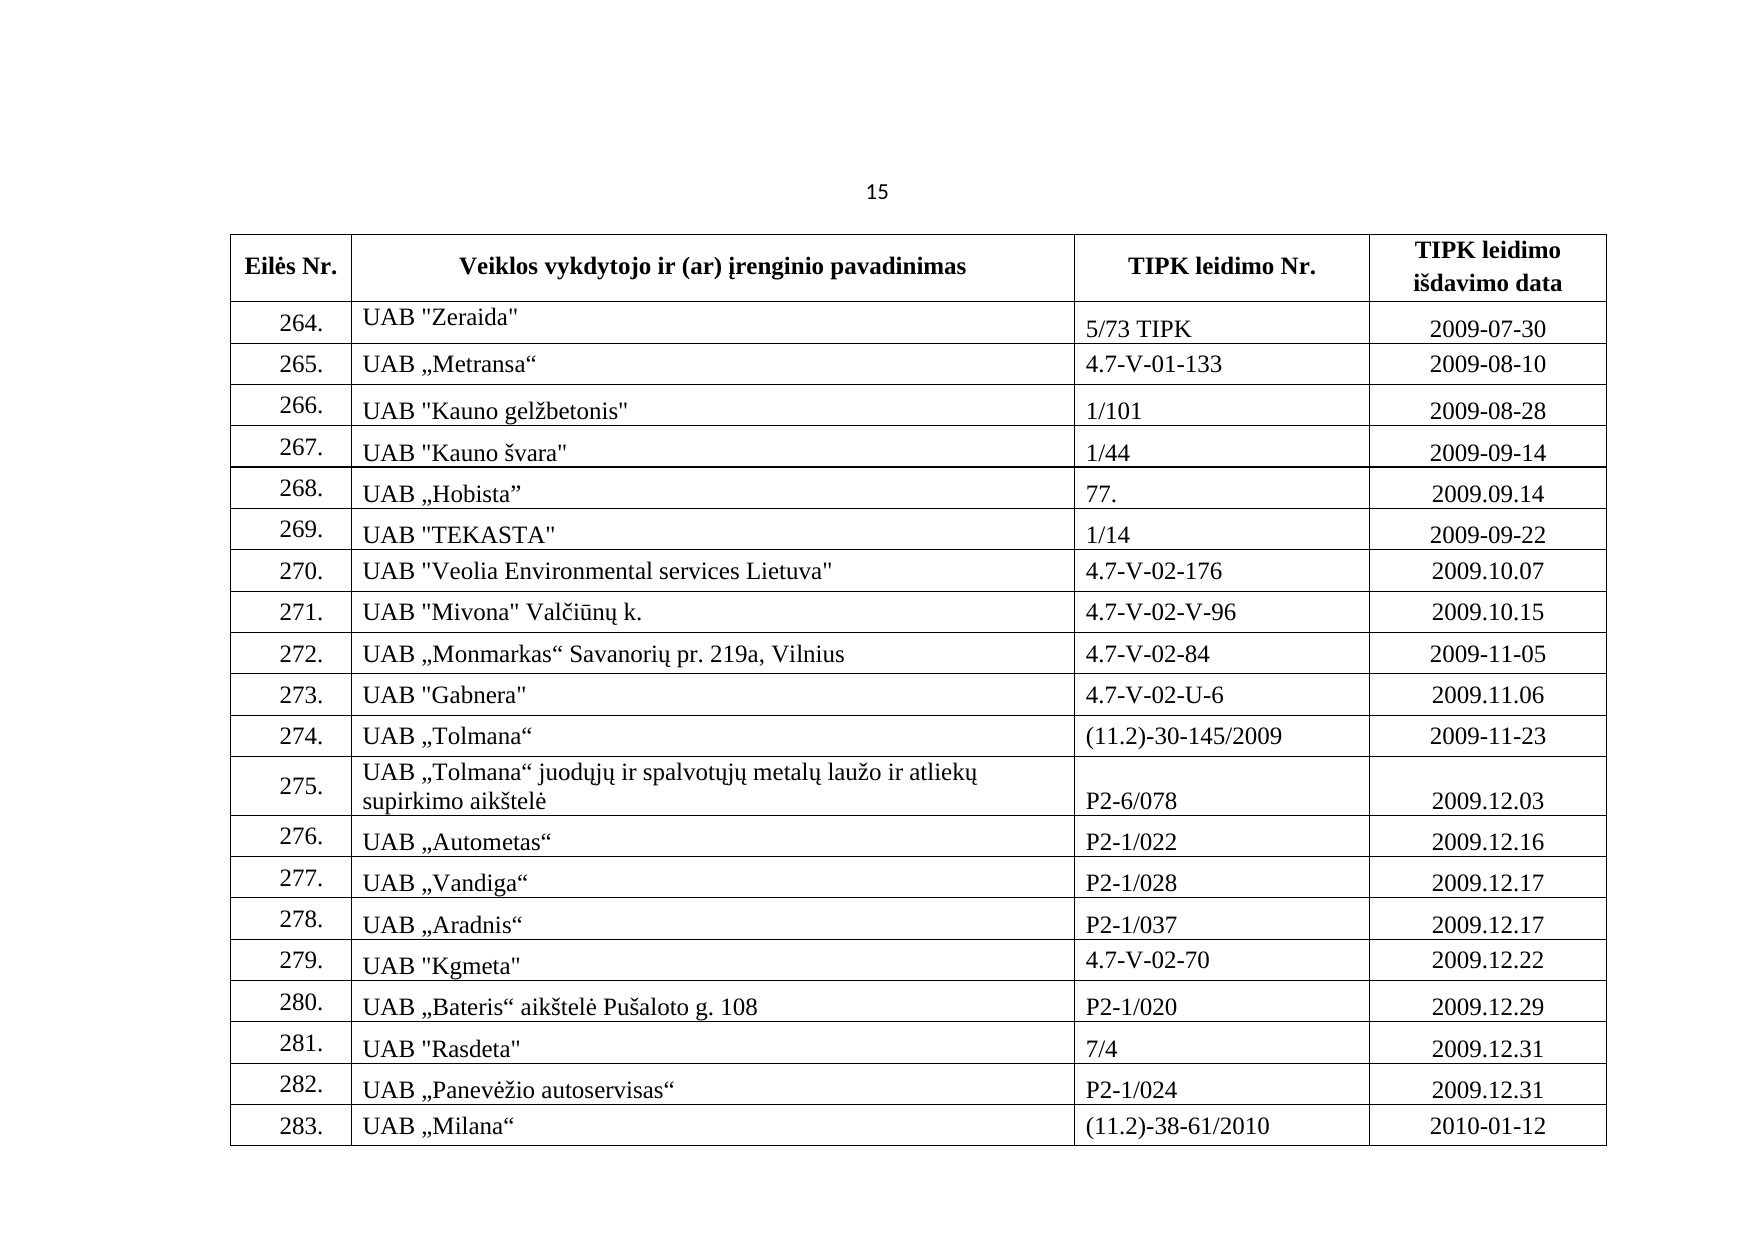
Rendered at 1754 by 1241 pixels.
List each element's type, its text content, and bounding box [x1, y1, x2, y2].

table_header TIPK leidimo išdavimo data [1370, 235, 1606, 301]
table_cell UAB „Tolmana“ juodųjų ir spalvotųjų metalų laužo ir atliekų supirkimo aikštelė [352, 757, 1074, 814]
table_cell 276. [231, 816, 351, 856]
table_cell 272. [231, 633, 351, 673]
table_cell 2009.12.03 [1370, 757, 1606, 814]
table_cell 2009.12.17 [1370, 898, 1606, 938]
table_cell 280. [231, 981, 351, 1021]
table_cell UAB „Bateris“ aikštelė Pušaloto g. 108 [352, 981, 1074, 1021]
table_cell 268. [231, 468, 351, 508]
table_cell 2009-08-10 [1370, 344, 1606, 384]
table_cell 2009.11.06 [1370, 674, 1606, 714]
table_header Eilės Nr. [231, 235, 351, 301]
table_cell 282. [231, 1064, 351, 1104]
table_cell 1/14 [1075, 509, 1369, 549]
table_cell UAB "Kauno gelžbetonis" [352, 385, 1074, 425]
table_cell UAB „Aradnis“ [352, 898, 1074, 938]
table_cell UAB „Tolmana“ [352, 716, 1074, 756]
table_cell UAB „Panevėžio autoservisas“ [352, 1064, 1074, 1104]
table_cell 281. [231, 1022, 351, 1063]
table_cell 2009-11-23 [1370, 716, 1606, 756]
table_cell UAB "Veolia Environmental services Lietuva" [352, 550, 1074, 591]
table_cell 273. [231, 674, 351, 714]
table_cell 279. [231, 940, 351, 980]
table_cell 275. [231, 757, 351, 814]
table_cell 4.7-V-01-133 [1075, 344, 1369, 384]
table_cell 271. [231, 592, 351, 632]
table_cell 2009.12.31 [1370, 1064, 1606, 1104]
table_cell (11.2)-30-145/2009 [1075, 716, 1369, 756]
table_cell 4.7-V-02-V-96 [1075, 592, 1369, 632]
table_cell UAB "Gabnera" [352, 674, 1074, 714]
table_cell P2-1/028 [1075, 857, 1369, 897]
table_cell 2009.12.17 [1370, 857, 1606, 897]
table_cell (11.2)-38-61/2010 [1075, 1105, 1369, 1145]
table_cell 2009-08-28 [1370, 385, 1606, 425]
table_cell UAB „Milana“ [352, 1105, 1074, 1145]
table_cell 77. [1075, 468, 1369, 508]
table_cell 1/101 [1075, 385, 1369, 425]
table_cell 2009.12.16 [1370, 816, 1606, 856]
table_cell UAB "Kgmeta" [352, 940, 1074, 980]
table_cell P2-1/022 [1075, 816, 1369, 856]
table_cell 283. [231, 1105, 351, 1145]
table_cell UAB "Mivona" Valčiūnų k. [352, 592, 1074, 632]
table_cell UAB "Rasdeta" [352, 1022, 1074, 1063]
table_cell P2-1/020 [1075, 981, 1369, 1021]
table_cell 2009-07-30 [1370, 302, 1606, 342]
table_cell 4.7-V-02-84 [1075, 633, 1369, 673]
table_cell 270. [231, 550, 351, 591]
table_cell 4.7-V-02-176 [1075, 550, 1369, 591]
table_cell 2009-09-22 [1370, 509, 1606, 549]
table_cell 2009.12.29 [1370, 981, 1606, 1021]
table_cell 278. [231, 898, 351, 938]
table_cell 4.7-V-02-U-6 [1075, 674, 1369, 714]
table_cell 277. [231, 857, 351, 897]
table_cell UAB „Monmarkas“ Savanorių pr. 219a, Vilnius [352, 633, 1074, 673]
table_cell 1/44 [1075, 426, 1369, 466]
table_cell UAB "Kauno švara" [352, 426, 1074, 466]
table_cell 264. [231, 302, 351, 342]
table_cell P2-1/024 [1075, 1064, 1369, 1104]
table_cell 265. [231, 344, 351, 384]
table_cell 2009.10.07 [1370, 550, 1606, 591]
table_cell 269. [231, 509, 351, 549]
table_cell 2009-09-14 [1370, 426, 1606, 466]
table_cell P2-6/078 [1075, 757, 1369, 814]
table_header Veiklos vykdytojo ir (ar) įrenginio pavadinimas [352, 235, 1074, 301]
table_cell 2009.12.31 [1370, 1022, 1606, 1063]
table_cell UAB "Zeraida" [352, 302, 1074, 342]
table_cell UAB „Vandiga“ [352, 857, 1074, 897]
table_cell UAB „Hobista” [352, 468, 1074, 508]
table_cell UAB „Autometas“ [352, 816, 1074, 856]
table_header TIPK leidimo Nr. [1075, 235, 1369, 301]
table_cell 2009.10.15 [1370, 592, 1606, 632]
table_cell 5/73 TIPK [1075, 302, 1369, 342]
table_cell 2010-01-12 [1370, 1105, 1606, 1145]
table_cell 274. [231, 716, 351, 756]
table_cell UAB "TEKASTA" [352, 509, 1074, 549]
table_cell 2009-11-05 [1370, 633, 1606, 673]
table_cell 2009.09.14 [1370, 468, 1606, 508]
table_cell 267. [231, 426, 351, 466]
table_cell P2-1/037 [1075, 898, 1369, 938]
table_cell 266. [231, 385, 351, 425]
table_cell 4.7-V-02-70 [1075, 940, 1369, 980]
table_cell 7/4 [1075, 1022, 1369, 1063]
table_cell 2009.12.22 [1370, 940, 1606, 980]
table_cell UAB „Metransa“ [352, 344, 1074, 384]
